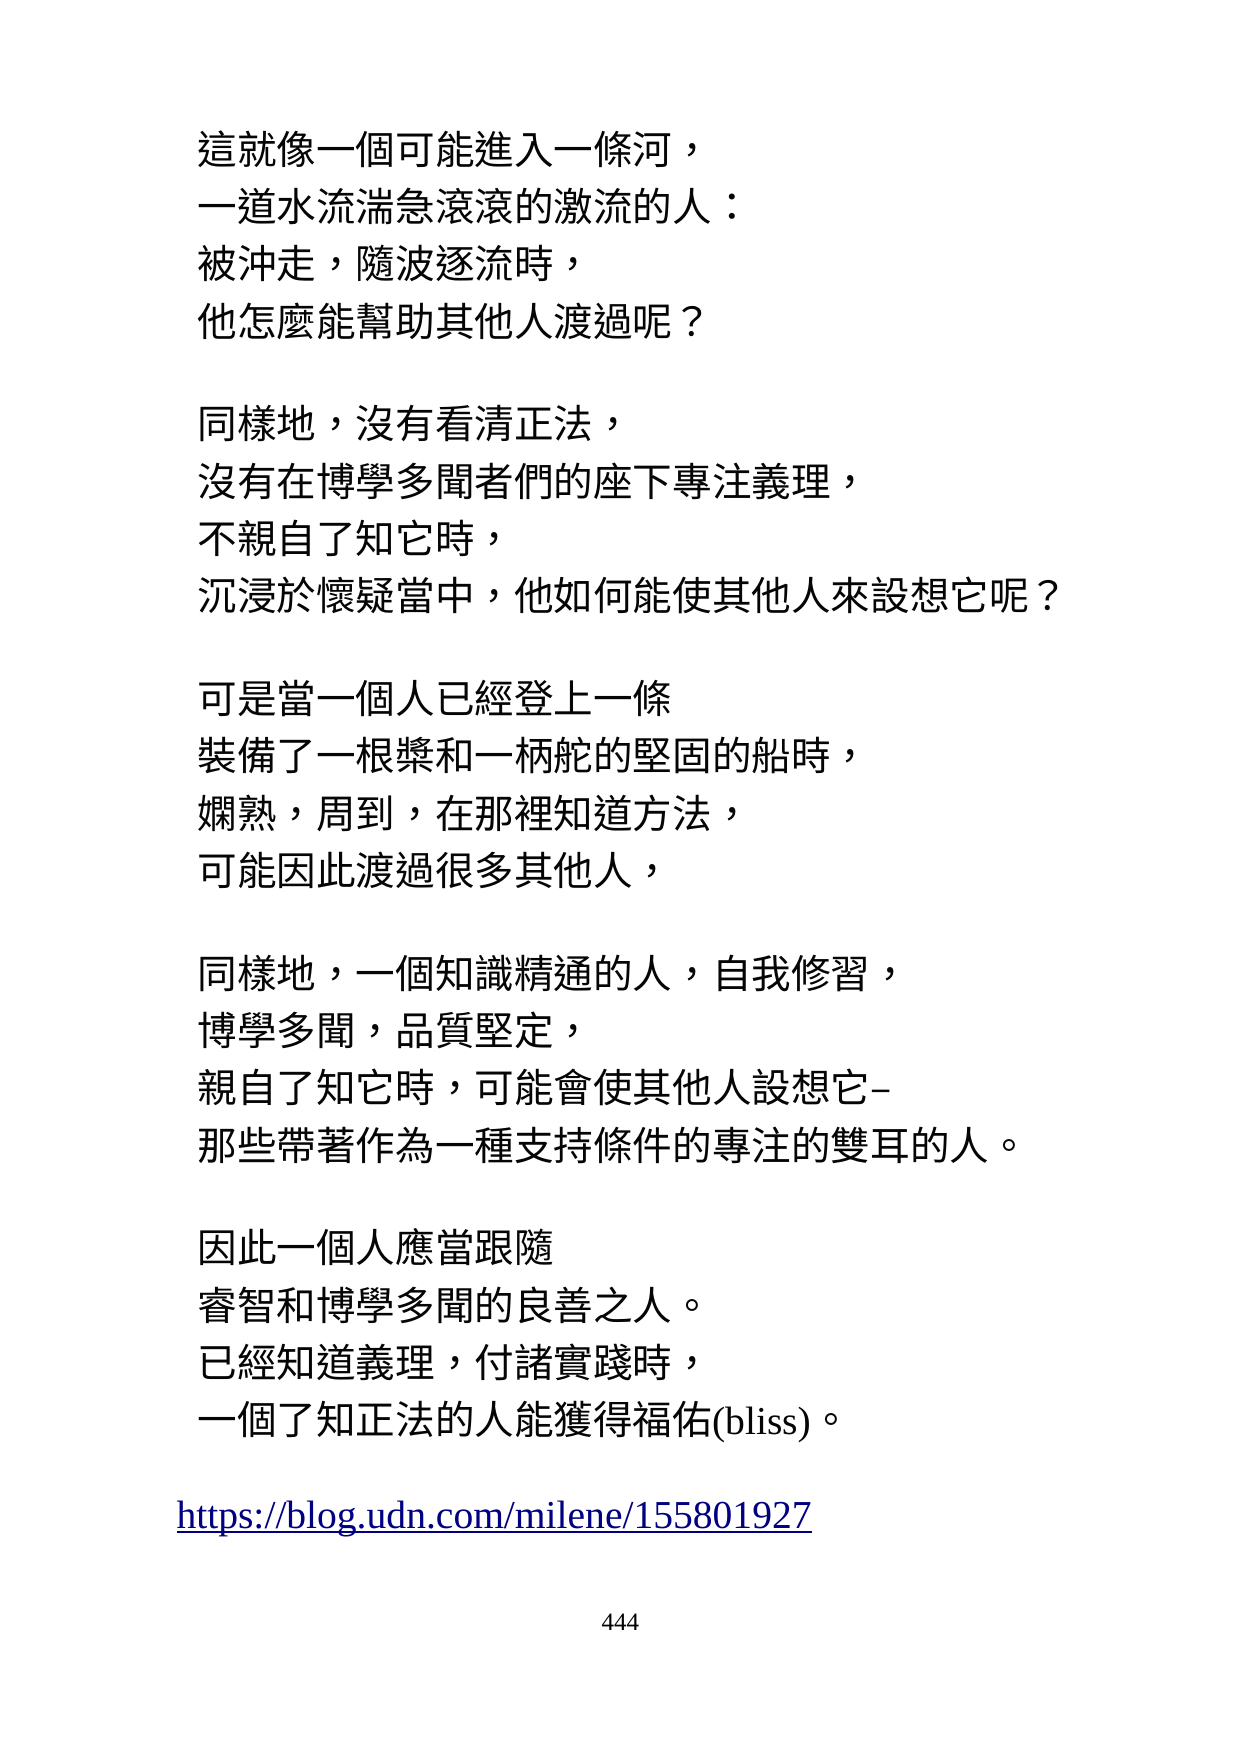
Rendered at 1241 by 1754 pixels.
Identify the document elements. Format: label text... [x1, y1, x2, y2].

text 博學多聞，品質堅定， [118, 999, 1122, 1057]
text 被沖走，隨波逐流時， [118, 233, 1122, 290]
text 因此一個人應當跟隨 [118, 1217, 1122, 1274]
text 同樣地，沒有看清正法， [118, 393, 1122, 450]
text 嫻熟，周到，在那裡知道方法， [118, 782, 1122, 839]
text 沉浸於懷疑當中，他如何能使其他人來設想它呢？ [118, 565, 1122, 622]
text 已經知道義理，付諸實踐時， [118, 1331, 1122, 1389]
text 可是當一個人已經登上一條 [118, 667, 1122, 725]
text 這就像一個可能進入一條河， [118, 118, 1122, 175]
text 一個了知正法的人能獲得福佑(bliss)。 [118, 1389, 1122, 1446]
text 那些帶著作為一種支持條件的專注的雙耳的人。 [118, 1114, 1122, 1171]
text 睿智和博學多聞的良善之人。 [118, 1274, 1122, 1331]
text 一道水流湍急滾滾的激流的人： [118, 175, 1122, 233]
text 沒有在博學多聞者們的座下專注義理， [118, 450, 1122, 507]
text 可能因此渡過很多其他人， [118, 839, 1122, 897]
text 親自了知它時，可能會使其他人設想它– [118, 1057, 1122, 1114]
text 不親自了知它時， [118, 507, 1122, 565]
text 裝備了一根槳和一柄舵的堅固的船時， [118, 725, 1122, 782]
text 同樣地，一個知識精通的人，自我修習， [118, 942, 1122, 999]
text 他怎麼能幫助其他人渡過呢？ [118, 290, 1122, 347]
text https://blog.udn.com/milene/155801927 [118, 1492, 1122, 1537]
